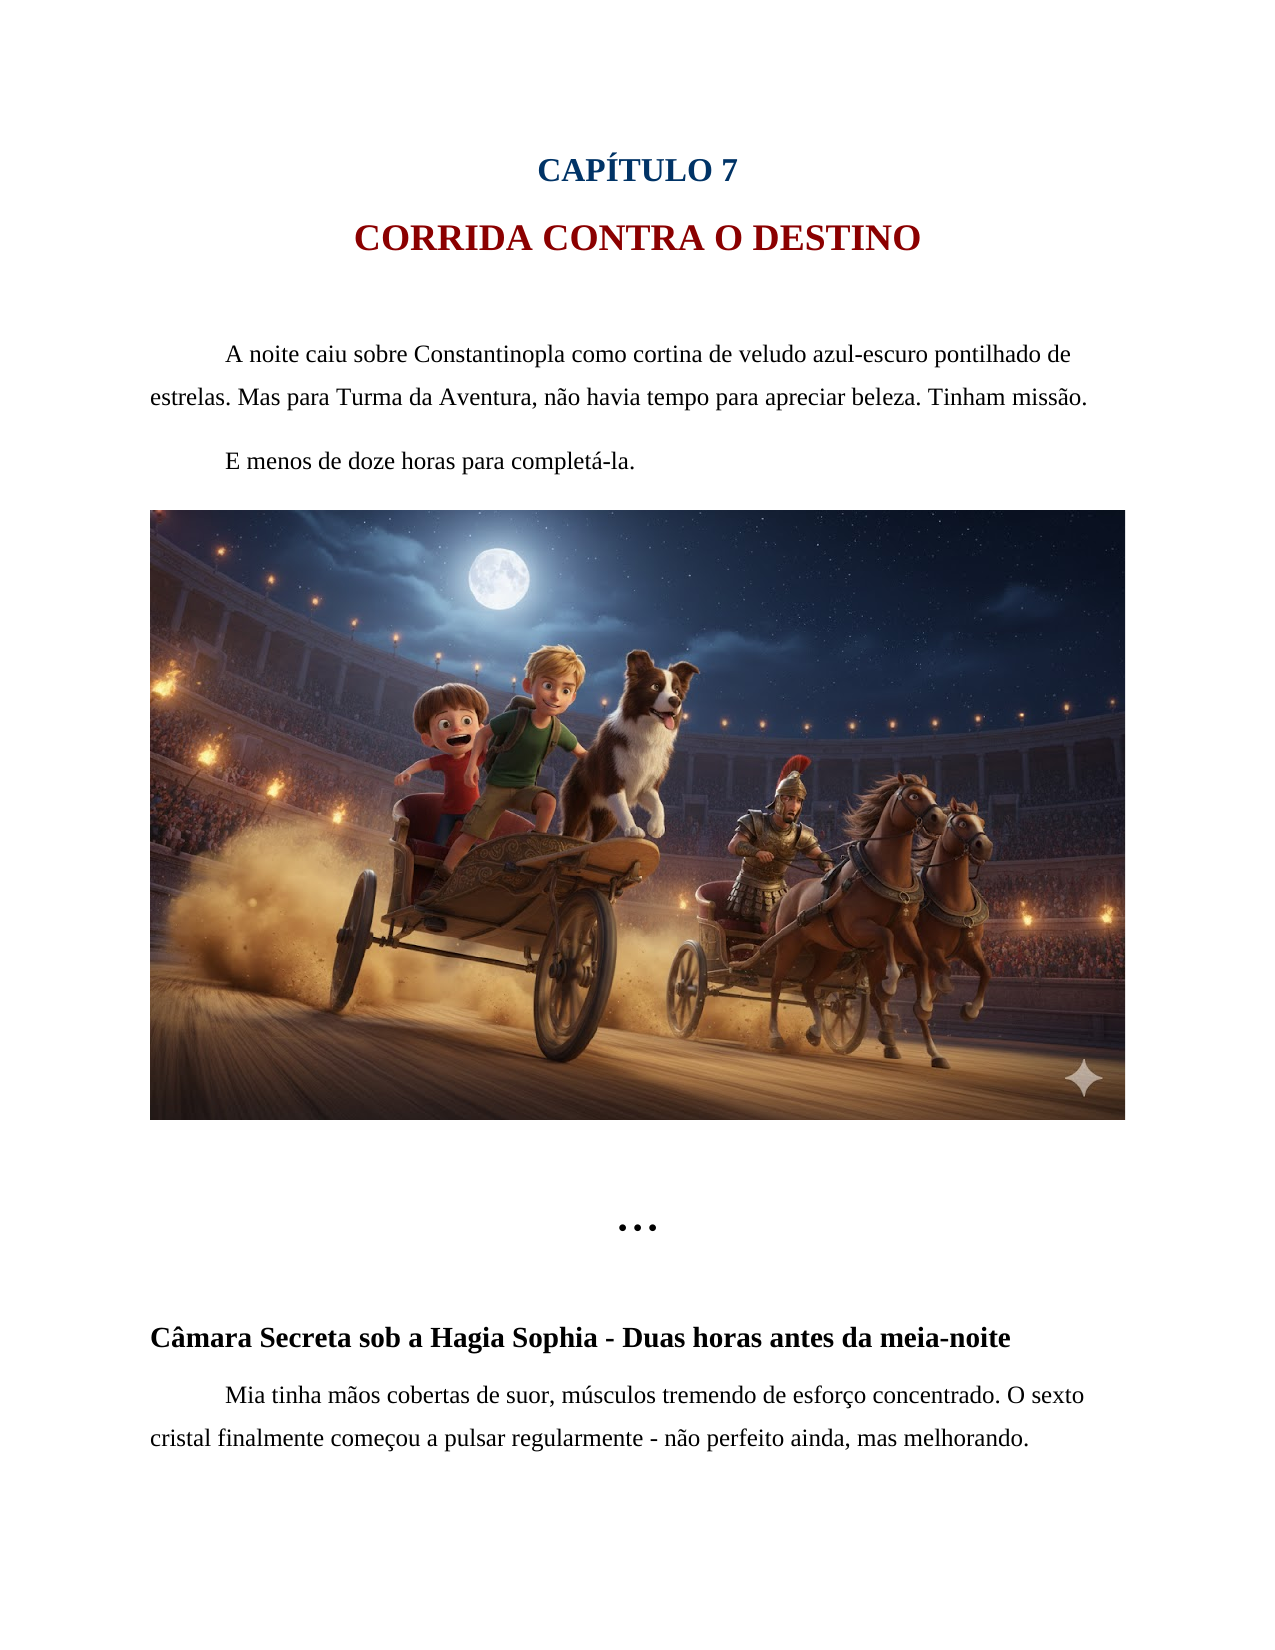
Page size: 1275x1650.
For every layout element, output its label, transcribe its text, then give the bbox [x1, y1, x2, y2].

picture [150, 510, 1125, 1120]
text Câmara Secreta sob a Hagia Sophia - Duas horas antes da meia-noite [150, 1321, 1125, 1354]
text CAPÍTULO 7 [150, 150, 1125, 188]
text E menos de doze horas para completá-la. [150, 446, 1125, 475]
text • • • [150, 1213, 1125, 1242]
text Mia tinha mãos cobertas de suor, músculos tremendo de esforço concentrado. O sexto cristal finalmente começou a pulsar regularmente - não perfeito ainda, mas melhorando. [150, 1380, 1125, 1452]
text A noite caiu sobre Constantinopla como cortina de veludo azul-escuro pontilhado de estrelas. Mas para Turma da Aventura, não havia tempo para apreciar beleza. Tinham missão. [150, 339, 1125, 411]
text CORRIDA CONTRA O DESTINO [150, 215, 1125, 258]
